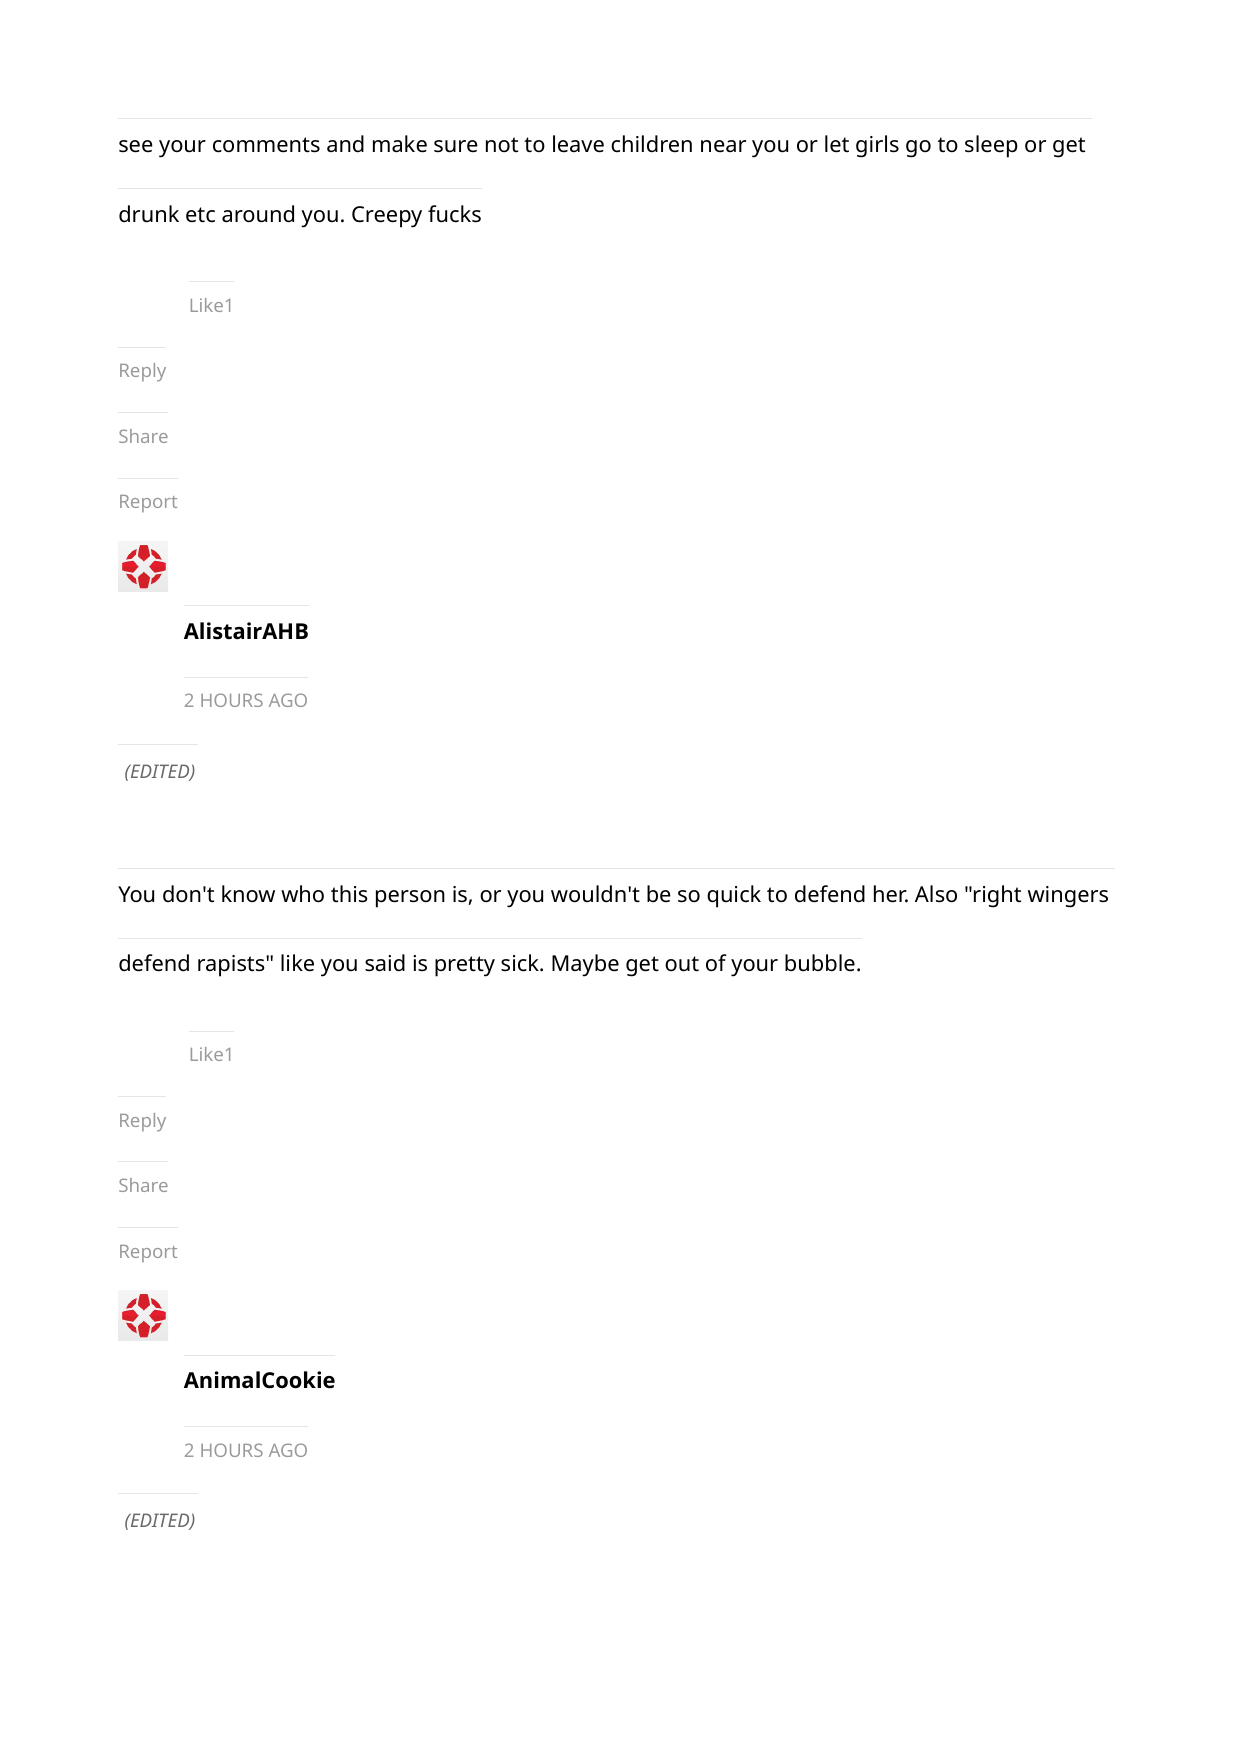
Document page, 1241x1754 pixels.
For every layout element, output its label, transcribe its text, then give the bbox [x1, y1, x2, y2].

picture [118, 541, 169, 592]
text Like1 [188, 281, 1122, 318]
text Report [118, 477, 1122, 514]
text Reply [118, 1096, 1122, 1133]
picture [118, 1290, 169, 1341]
text AlistairAHB [184, 605, 1114, 646]
text Reply [118, 347, 1122, 383]
text AnimalCookie [184, 1354, 1114, 1395]
text You don't know who this person is, or you wouldn't be so quick to defend her. Also "right wingers defend rapists" like you said is pretty sick. Maybe get out of your bubble. [118, 868, 1122, 978]
text Like1 [188, 1031, 1122, 1067]
text (EDITED) [118, 1493, 1122, 1533]
text Report [118, 1227, 1122, 1263]
text (EDITED) [118, 744, 1122, 783]
text 2 HOURS AGO [184, 1426, 1117, 1463]
text 2 HOURS AGO [184, 677, 1117, 713]
text Share [118, 412, 1122, 448]
text Share [118, 1161, 1122, 1198]
text see your comments and make sure not to leave children near you or let girls go to sleep or get drunk etc around you. Creepy fucks [118, 118, 1122, 229]
